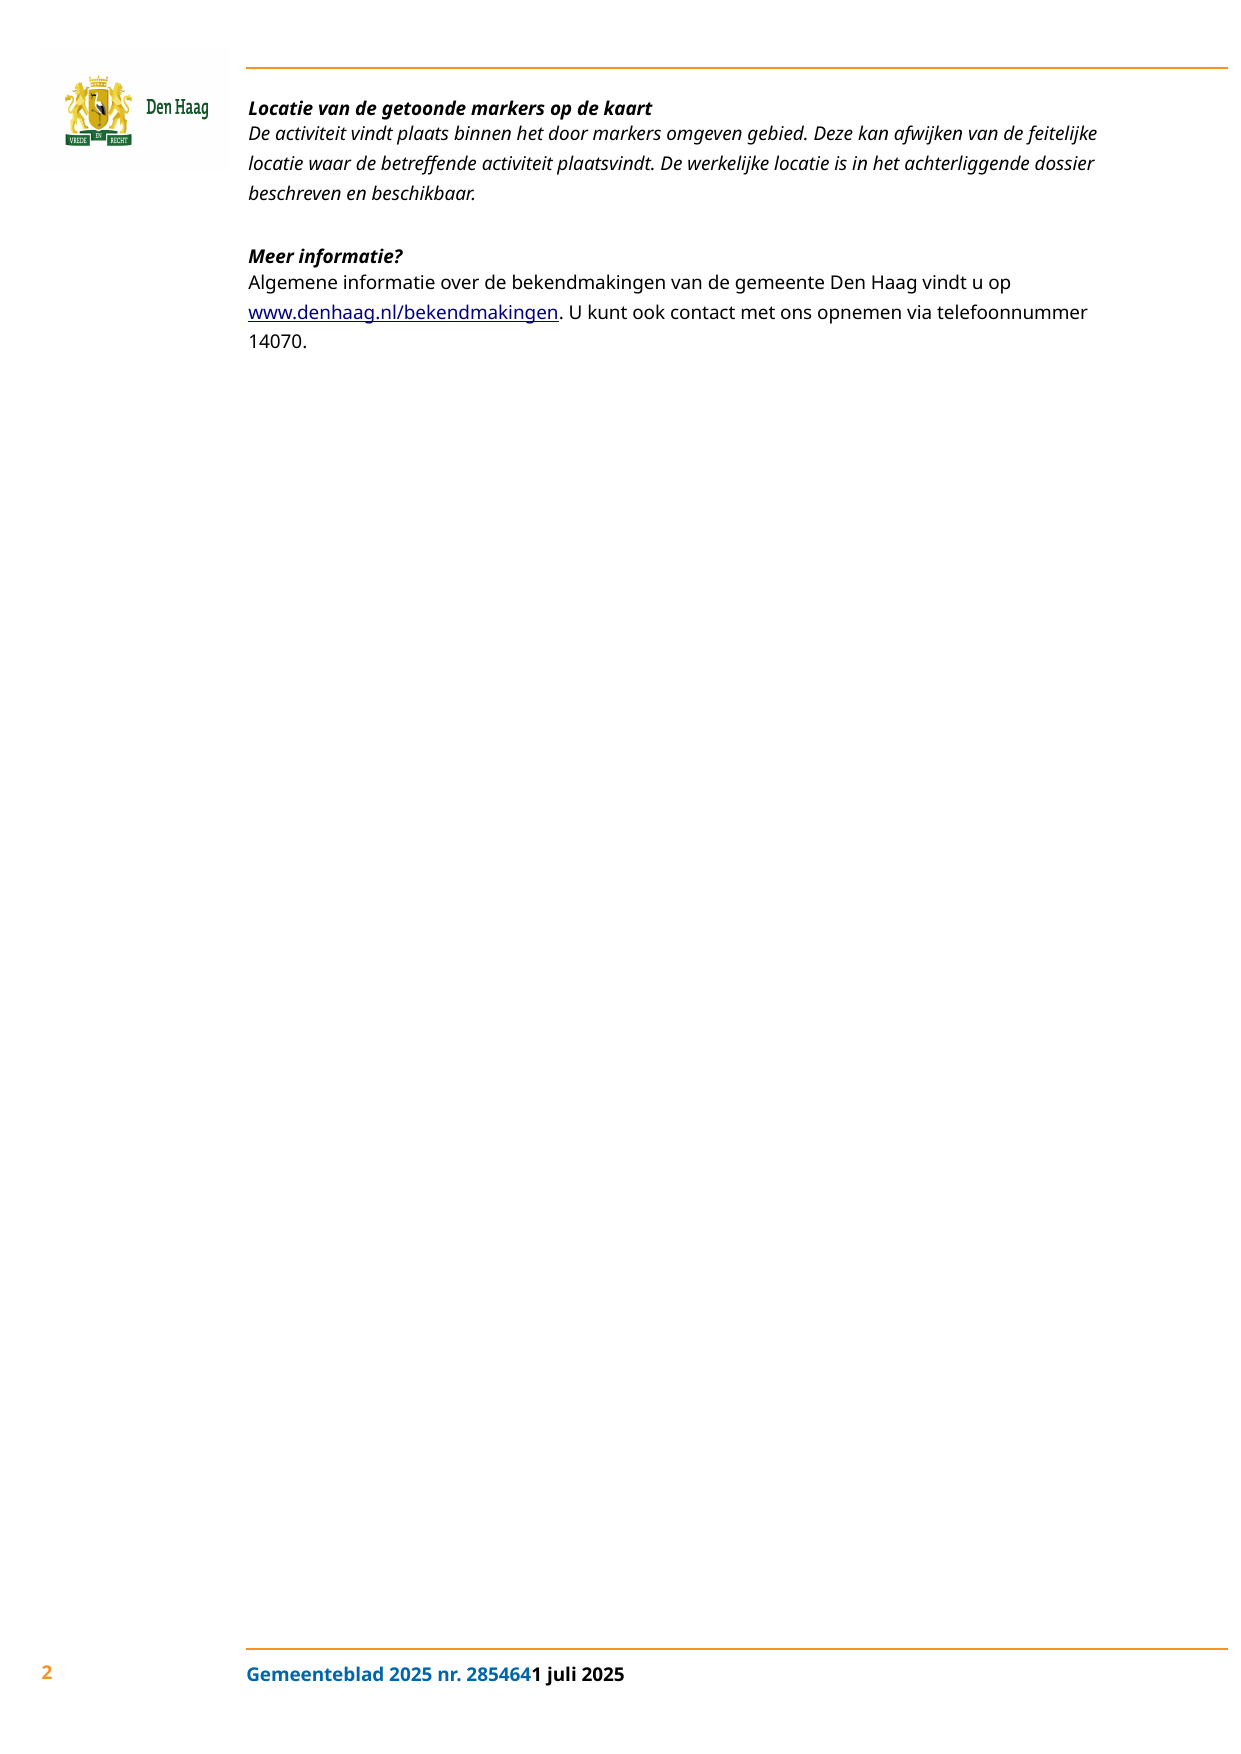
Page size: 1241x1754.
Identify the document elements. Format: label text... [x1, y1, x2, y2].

text Locatie van de getoonde markers op de kaart [248, 95, 1152, 121]
text Meer informatie? [248, 244, 1152, 269]
text De activiteit vindt plaats binnen het door markers omgeven gebied. Deze kan afwijken van de feitelijke locatie waar de betreffende activiteit plaatsvindt. De werkelijke locatie is in het achterliggende dossier beschreven en beschikbaar. [248, 121, 1152, 205]
picture [41, 47, 231, 172]
text Algemene informatie over de bekendmakingen van de gemeente Den Haag vindt u op www.denhaag.nl/bekendmakingen. U kunt ook contact met ons opnemen via telefoonnummer 14070. [248, 269, 1152, 354]
